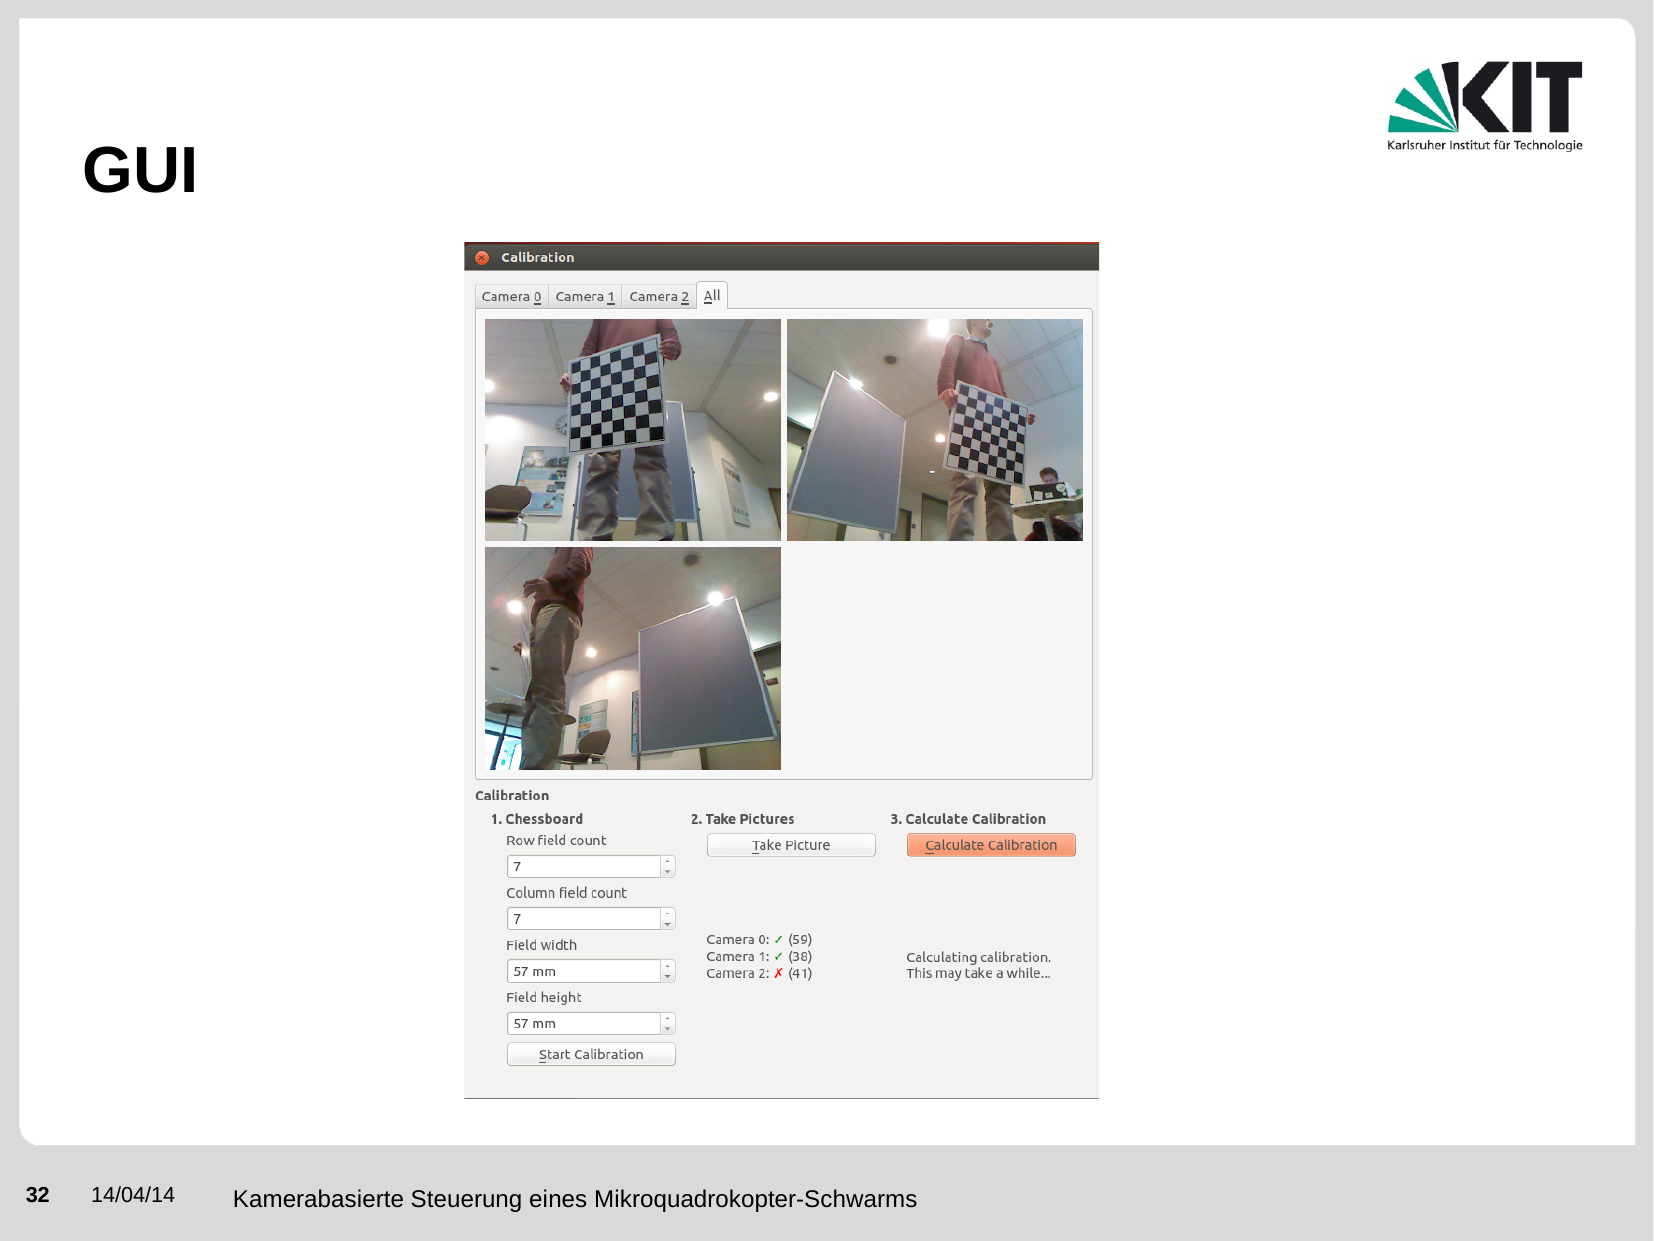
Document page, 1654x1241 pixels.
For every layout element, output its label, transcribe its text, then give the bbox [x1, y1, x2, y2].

title GUI [82, 49, 1571, 257]
picture [0, 0, 1654, 1241]
